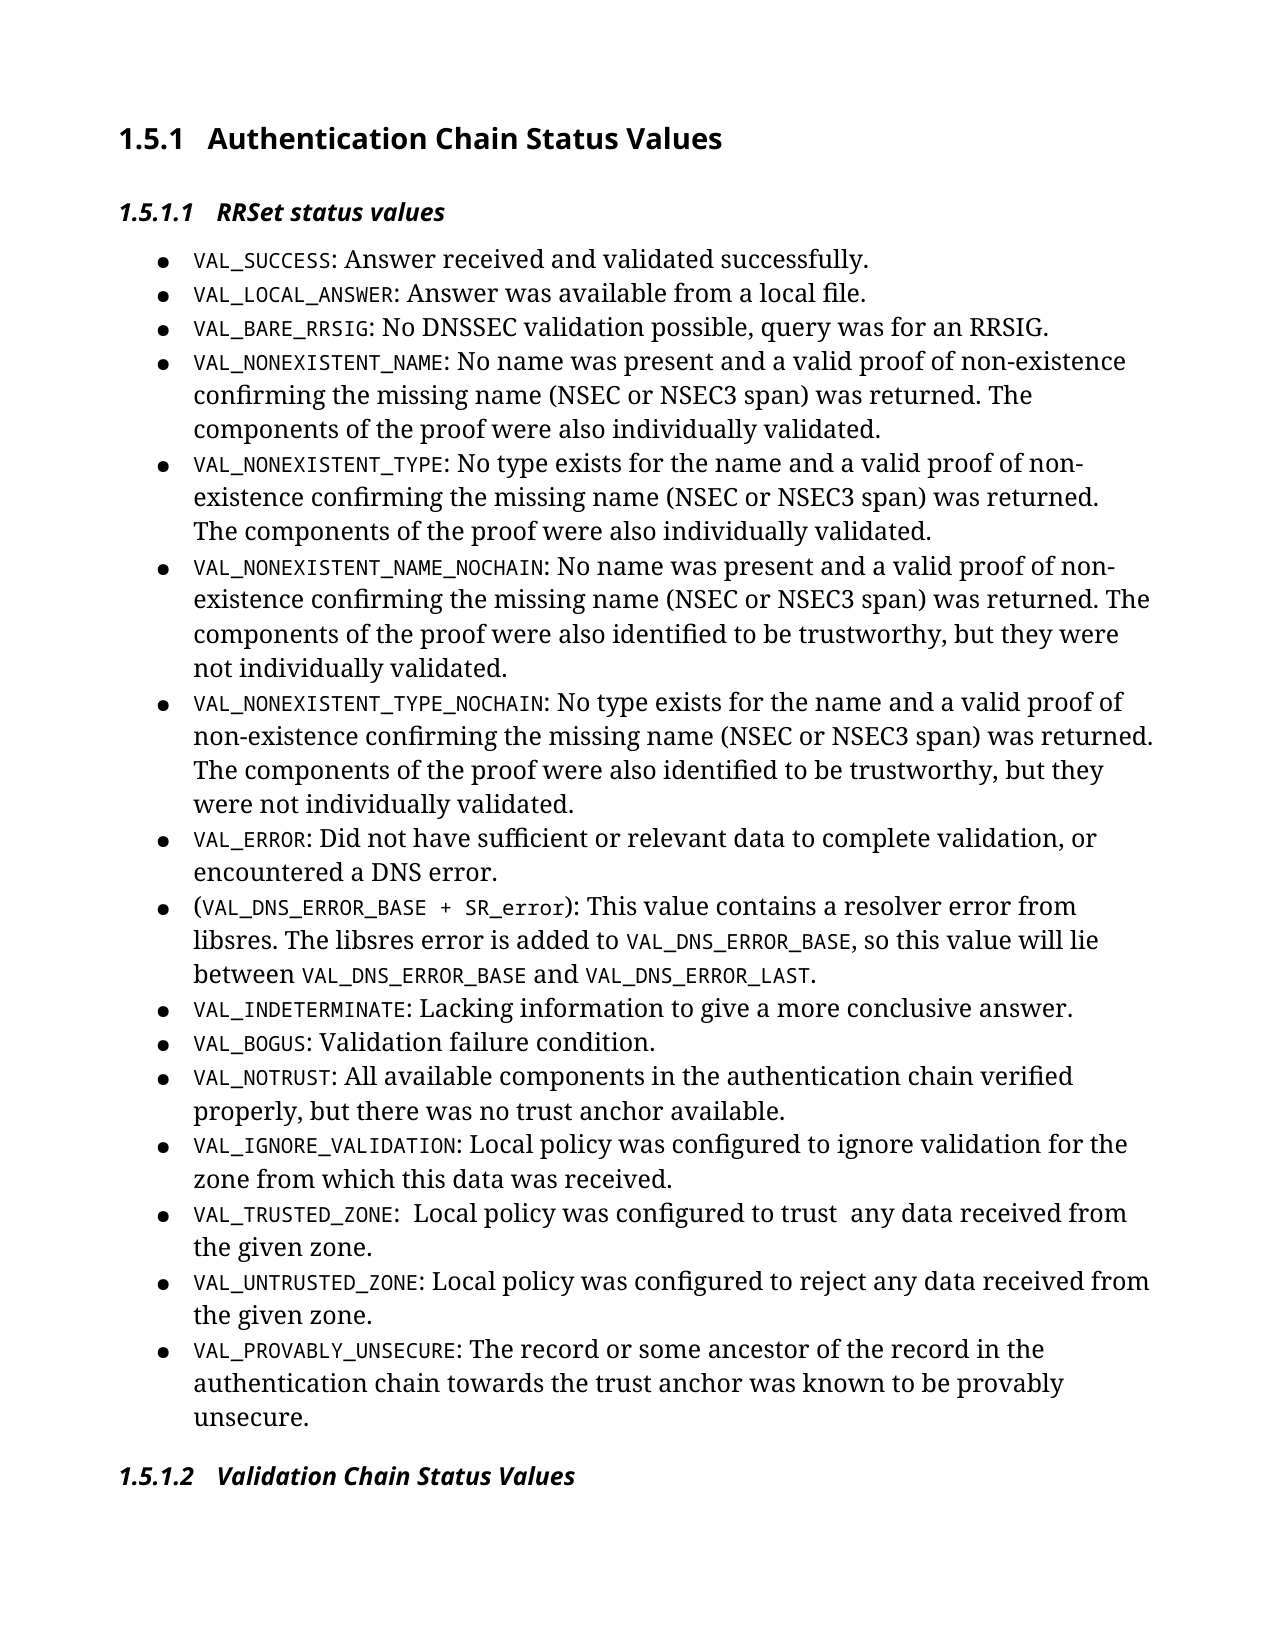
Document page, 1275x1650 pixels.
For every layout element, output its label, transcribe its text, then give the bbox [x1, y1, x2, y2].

subtitle Authentication Chain Status Values [118, 118, 1157, 158]
list (VAL_DNS_ERROR_BASE + SR_error): This value contains a resolver error from libsres. The libsres error is added to VAL_DNS_ERROR_BASE, so this value will lie between VAL_DNS_ERROR_BASE and VAL_DNS_ERROR_LAST. [156, 889, 1157, 991]
list VAL_NONEXISTENT_NAME: No name was present and a valid proof of non-existence confirming the missing name (NSEC or NSEC3 span) was returned. The components of the proof were also individually validated. [156, 344, 1157, 446]
list VAL_LOCAL_ANSWER: Answer was available from a local file. [156, 276, 1157, 310]
list VAL_IGNORE_VALIDATION: Local policy was configured to ignore validation for the zone from which this data was received. [156, 1127, 1157, 1195]
list VAL_BOGUS: Validation failure condition. [156, 1025, 1157, 1059]
list VAL_PROVABLY_UNSECURE: The record or some ancestor of the record in the authentication chain towards the trust anchor was known to be provably unsecure. [156, 1332, 1157, 1434]
list VAL_BARE_RRSIG: No DNSSEC validation possible, query was for an RRSIG. [156, 310, 1157, 344]
list VAL_INDETERMINATE: Lacking information to give a more conclusive answer. [156, 991, 1157, 1025]
list VAL_NONEXISTENT_TYPE_NOCHAIN: No type exists for the name and a valid proof of non-existence confirming the missing name (NSEC or NSEC3 span) was returned. The components of the proof were also identified to be trustworthy, but they were not individually validated. [156, 684, 1157, 821]
subtitle Validation Chain Status Values [118, 1459, 1157, 1492]
subtitle RRSet status values [118, 195, 1157, 229]
list VAL_SUCCESS: Answer received and validated successfully. [156, 242, 1157, 276]
list VAL_NONEXISTENT_NAME_NOCHAIN: No name was present and a valid proof of non-existence confirming the missing name (NSEC or NSEC3 span) was returned. The components of the proof were also identified to be trustworthy, but they were not individually validated. [156, 548, 1157, 684]
list VAL_NONEXISTENT_TYPE: No type exists for the name and a valid proof of non-existence confirming the missing name (NSEC or NSEC3 span) was returned. The components of the proof were also individually validated. [156, 446, 1157, 548]
list VAL_NOTRUST: All available components in the authentication chain verified properly, but there was no trust anchor available. [156, 1059, 1157, 1127]
list VAL_ERROR: Did not have sufficient or relevant data to complete validation, or encountered a DNS error. [156, 821, 1157, 889]
list VAL_UNTRUSTED_ZONE: Local policy was configured to reject any data received from the given zone. [156, 1263, 1157, 1332]
list VAL_TRUSTED_ZONE: Local policy was configured to trust any data received from the given zone. [156, 1195, 1157, 1263]
